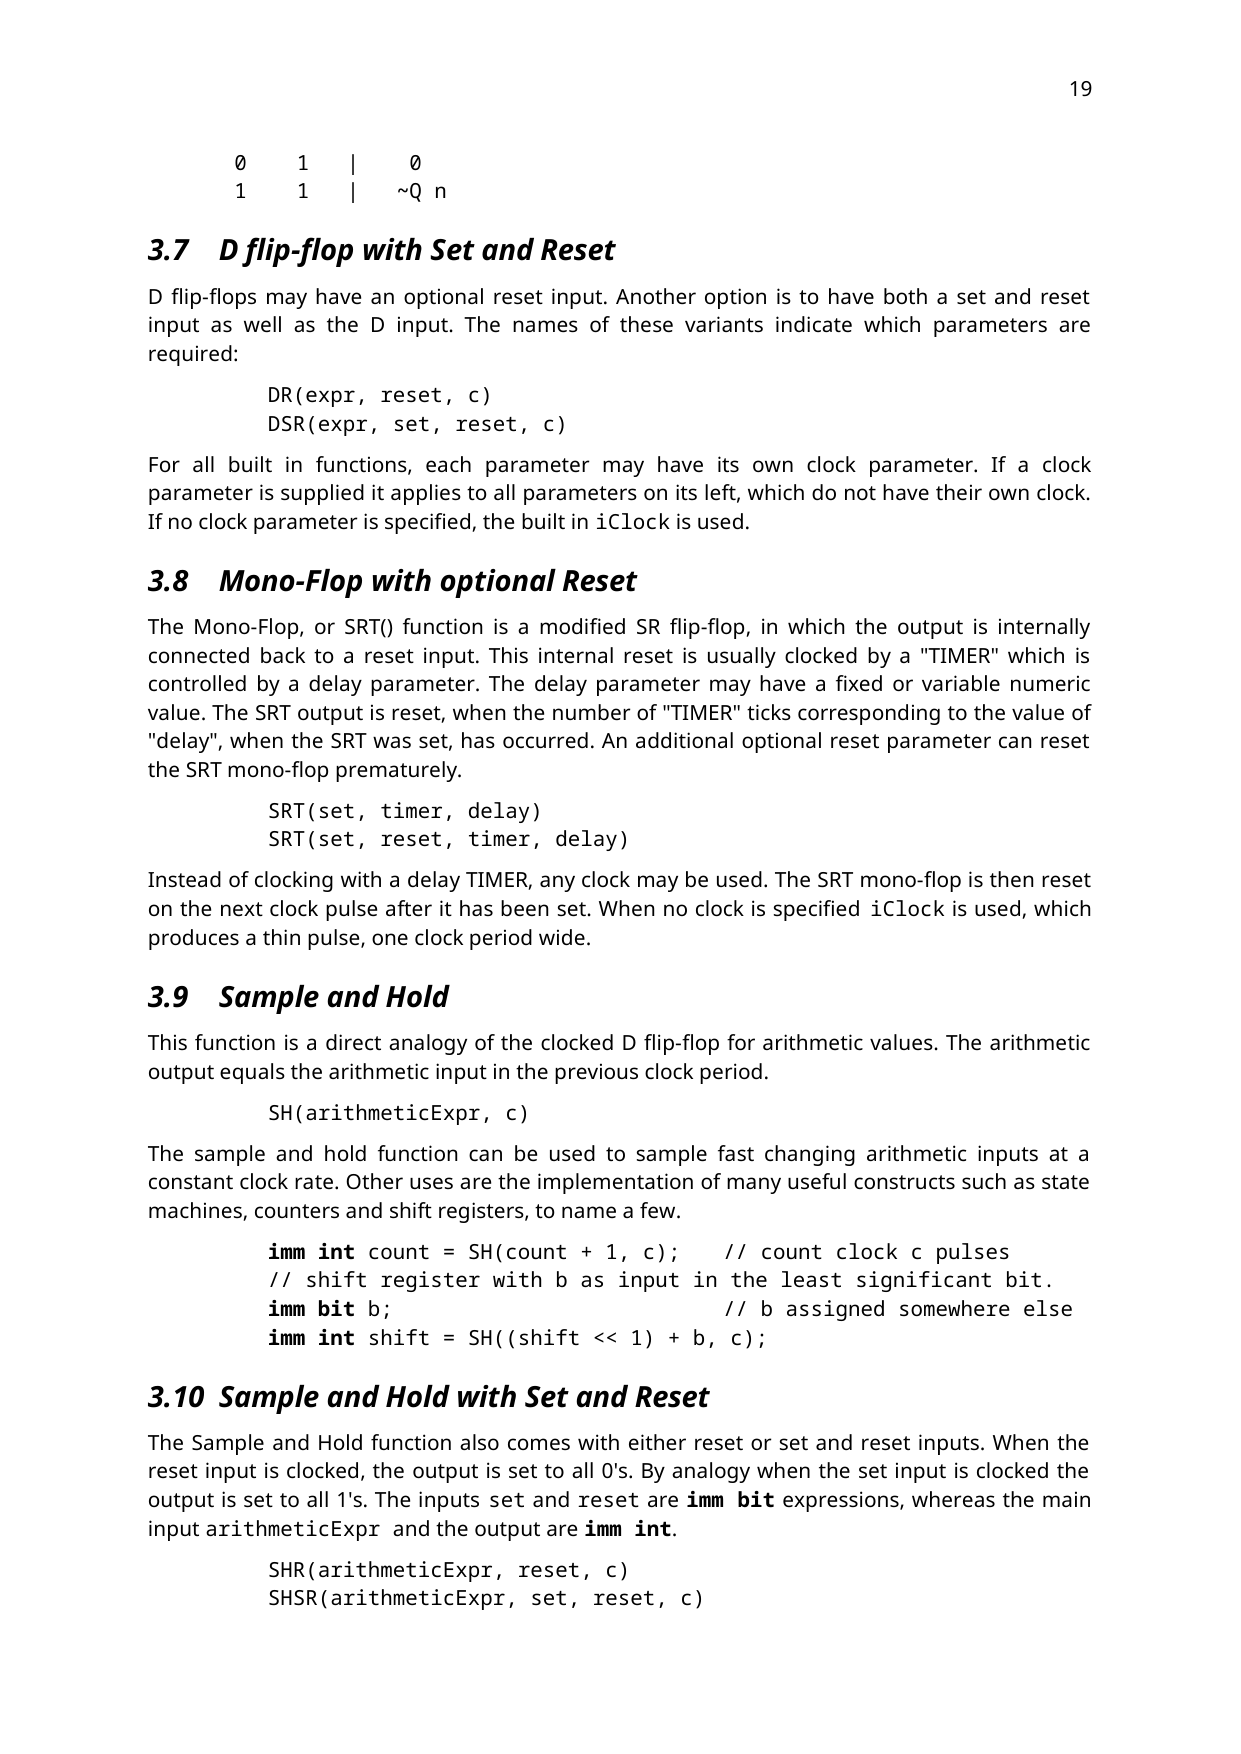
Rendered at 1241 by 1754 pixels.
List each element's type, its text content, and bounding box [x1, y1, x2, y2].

subtitle Sample and Hold [148, 976, 1092, 1016]
text For all built in functions, each parameter may have its own clock parameter. If a clock parameter is supplied it applies to all parameters on its left, which do not have their own clock. If no clock parameter is specified, the built in iClock is used. [148, 449, 1092, 535]
text imm int count = SH(count + 1, c); // count clock c pulses // shift register with b as input in the least significant bit. imm bit b; // b assigned somewhere else imm int shift = SH((shift << 1) + b, c); [268, 1237, 1092, 1351]
subtitle Mono-Flop with optional Reset [148, 560, 1092, 599]
text Instead of clocking with a delay TIMER, any clock may be used. The SRT mono-flop is then reset on the next clock pulse after it has been set. When no clock is specified iClock is used, which produces a thin pulse, one clock period wide. [148, 865, 1092, 951]
text The Sample and Hold function also comes with either reset or set and reset inputs. When the reset input is clocked, the output is set to all 0's. By analogy when the set input is clocked the output is set to all 1's. The inputs set and reset are imm bit expressions, whereas the main input arithmeticExpr and the output are imm int. [148, 1428, 1092, 1542]
text This function is a direct analogy of the clocked D flip-flop for arithmetic values. The arithmetic output equals the arithmetic input in the previous clock period. [148, 1028, 1092, 1085]
text SHR(arithmeticExpr, reset, c) SHSR(arithmeticExpr, set, reset, c) [268, 1554, 1092, 1612]
text D flip-flops may have an optional reset input. Another option is to have both a set and reset input as well as the D input. The names of these variants indicate which parameters are required: [148, 282, 1092, 367]
subtitle D flip-flop with Set and Reset [148, 230, 1092, 269]
text SRT(set, timer, delay) SRT(set, reset, timer, delay) [268, 796, 1092, 853]
subtitle Sample and Hold with Set and Reset [148, 1376, 1092, 1415]
text DR(expr, reset, c) DSR(expr, set, reset, c) [268, 380, 1092, 437]
text The sample and hold function can be used to sample fast changing arithmetic inputs at a constant clock rate. Other uses are the implementation of many useful constructs such as state machines, counters and shift registers, to name a few. [148, 1139, 1092, 1224]
text 0 1 | 0 1 1 | ~Q n [222, 148, 1092, 205]
text The Mono-Flop, or SRT() function is a modified SR flip-flop, in which the output is internally connected back to a reset input. This internal reset is usually clocked by a "TIMER" which is controlled by a delay parameter. The delay parameter may have a fixed or variable numeric value. The SRT output is reset, when the number of "TIMER" ticks corresponding to the value of "delay", when the SRT was set, has occurred. An additional optional reset parameter can reset the SRT mono-flop prematurely. [148, 612, 1092, 783]
text SH(arithmeticExpr, c) [268, 1098, 1092, 1126]
